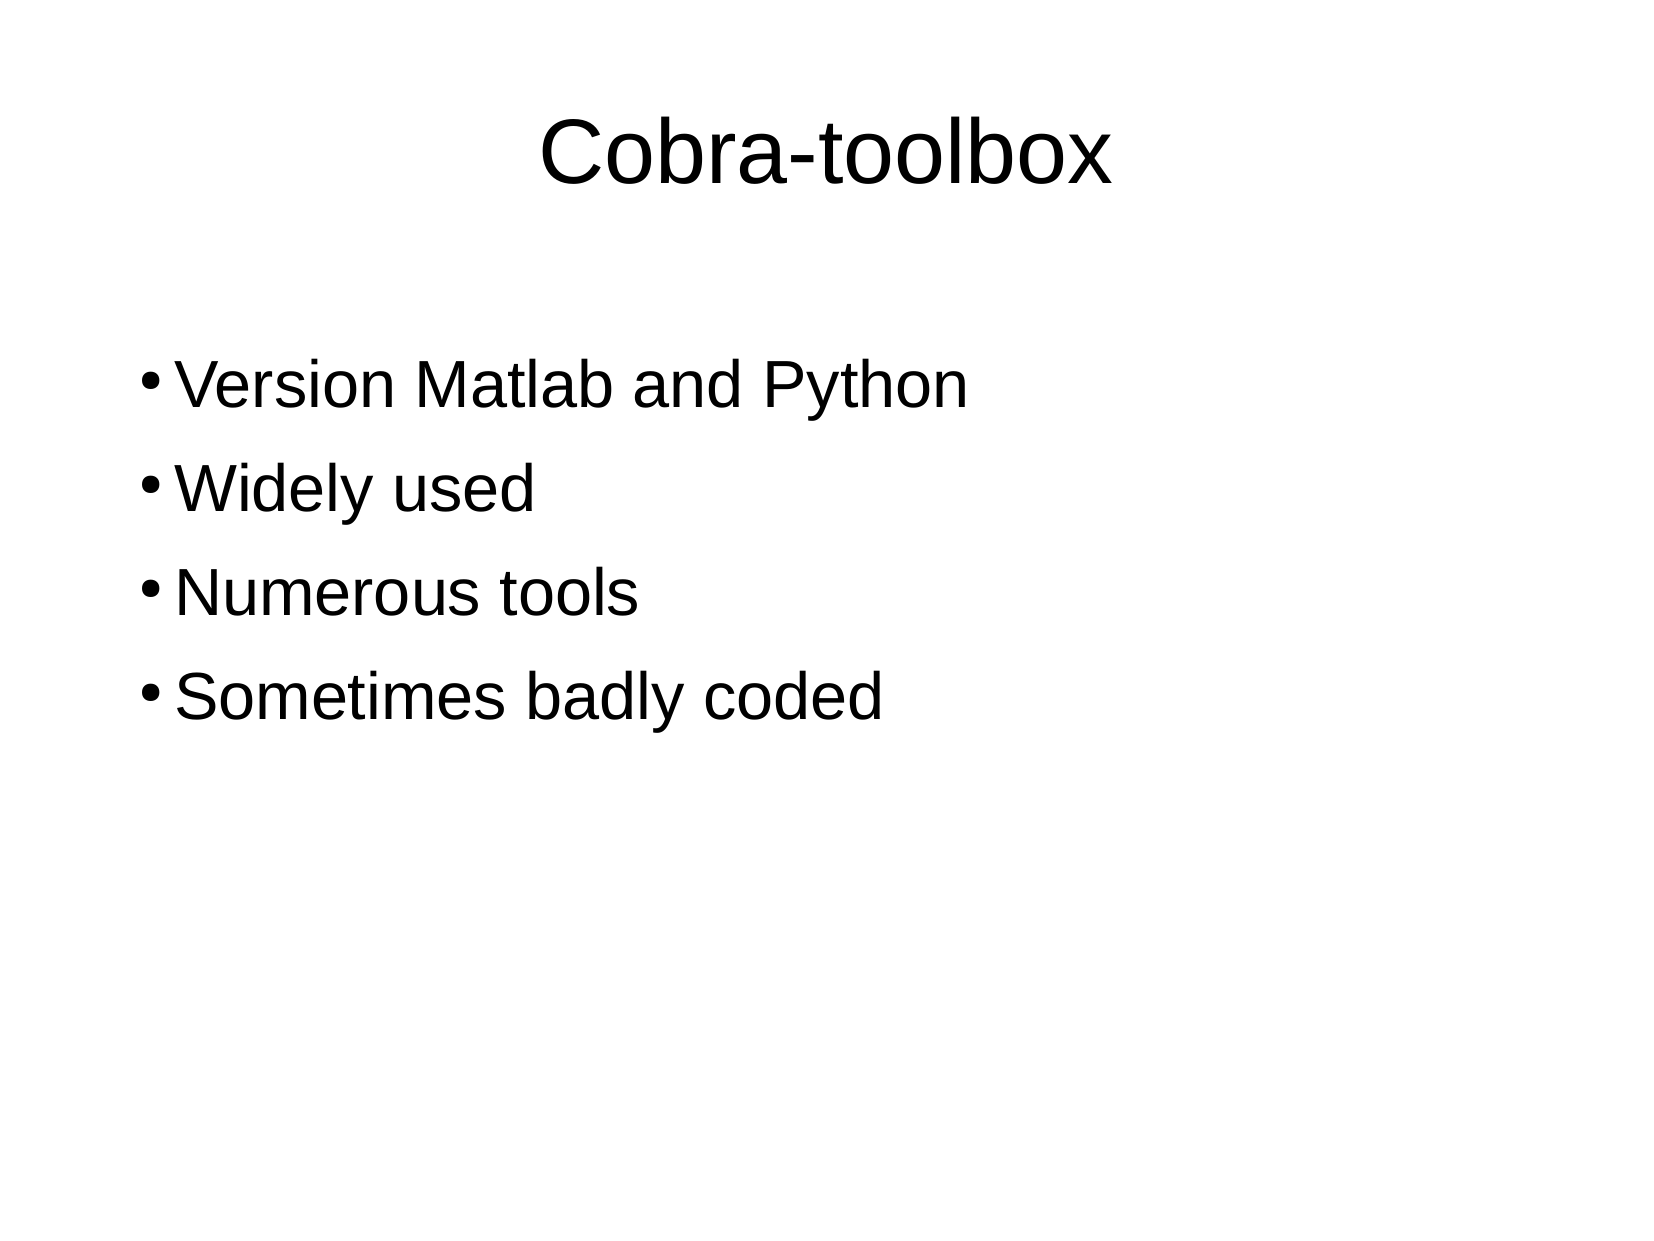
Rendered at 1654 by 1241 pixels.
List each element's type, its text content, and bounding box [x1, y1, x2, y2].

title Cobra-toolbox [82, 49, 1570, 256]
list Version Matlab and Python Widely used Numerous tools Sometimes badly coded [82, 343, 1548, 1063]
